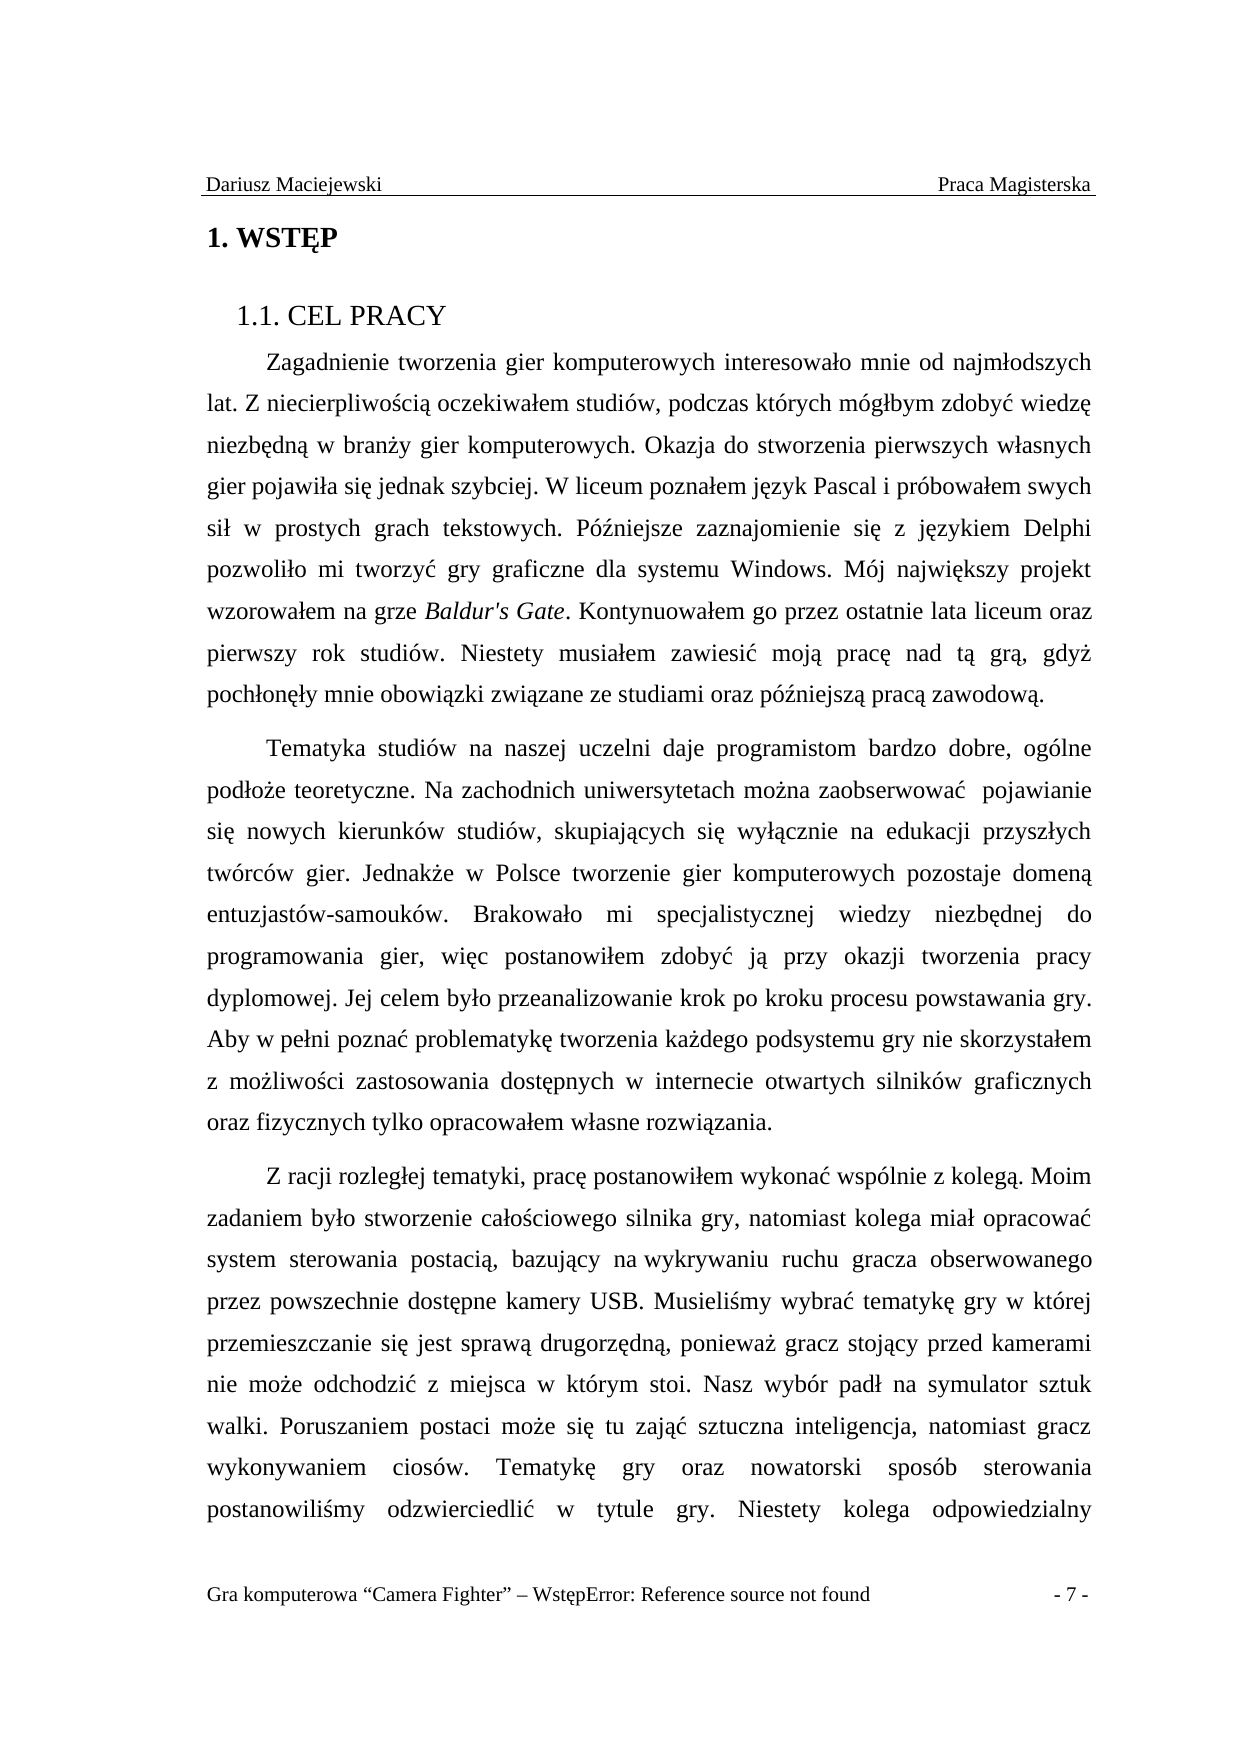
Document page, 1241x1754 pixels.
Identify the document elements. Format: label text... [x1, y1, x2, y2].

text Z racji rozległej tematyki, pracę postanowiłem wykonać wspólnie z kolegą. Moim zadaniem było stworzenie całościowego silnika gry, natomiast kolega miał opracować system sterowania postacią, bazujący na wykrywaniu ruchu gracza obserwowanego przez powszechnie dostępne kamery USB. Musieliśmy wybrać tematykę gry w której przemieszczanie się jest sprawą drugorzędną, ponieważ gracz stojący przed kamerami nie może odchodzić z miejsca w którym stoi. Nasz wybór padł na symulator sztuk walki. Poruszaniem postaci może się tu zająć sztuczna inteligencja, natomiast gracz wykonywaniem ciosów. Tematykę gry oraz nowatorski sposób sterowania postanowiliśmy odzwierciedlić w tytule gry. Niestety kolega odpowiedzialny [207, 1162, 1092, 1523]
text Zagadnienie tworzenia gier komputerowych interesowało mnie od najmłodszych lat. Z niecierpliwością oczekiwałem studiów, podczas których mógłbym zdobyć wiedzę niezbędną w branży gier komputerowych. Okazja do stworzenia pierwszych własnych gier pojawiła się jednak szybciej. W liceum poznałem język Pascal i próbowałem swych sił w prostych grach tekstowych. Późniejsze zaznajomienie się z językiem Delphi pozwoliło mi tworzyć gry graficzne dla systemu Windows. Mój największy projekt wzorowałem na grze Baldur's Gate. Kontynuowałem go przez ostatnie lata liceum oraz pierwszy rok studiów. Niestety musiałem zawiesić moją pracę nad tą grą, gdyż pochłonęły mnie obowiązki związane ze studiami oraz późniejszą pracą zawodową. [207, 348, 1092, 708]
text Tematyka studiów na naszej uczelni daje programistom bardzo dobre, ogólne podłoże teoretyczne. Na zachodnich uniwersytetach można zaobserwować pojawianie się nowych kierunków studiów, skupiających się wyłącznie na edukacji przyszłych twórców gier. Jednakże w Polsce tworzenie gier komputerowych pozostaje domeną entuzjastów‑samouków. Brakowało mi specjalistycznej wiedzy niezbędnej do programowania gier, więc postanowiłem zdobyć ją przy okazji tworzenia pracy dyplomowej. Jej celem było przeanalizowanie krok po kroku procesu powstawania gry. Aby w pełni poznać problematykę tworzenia każdego podsystemu gry nie skorzystałem z możliwości zastosowania dostępnych w internecie otwartych silników graficznych oraz fizycznych tylko opracowałem własne rozwiązania. [207, 734, 1092, 1136]
subtitle Cel pracy [207, 299, 1092, 332]
subtitle Wstęp [207, 221, 1092, 254]
